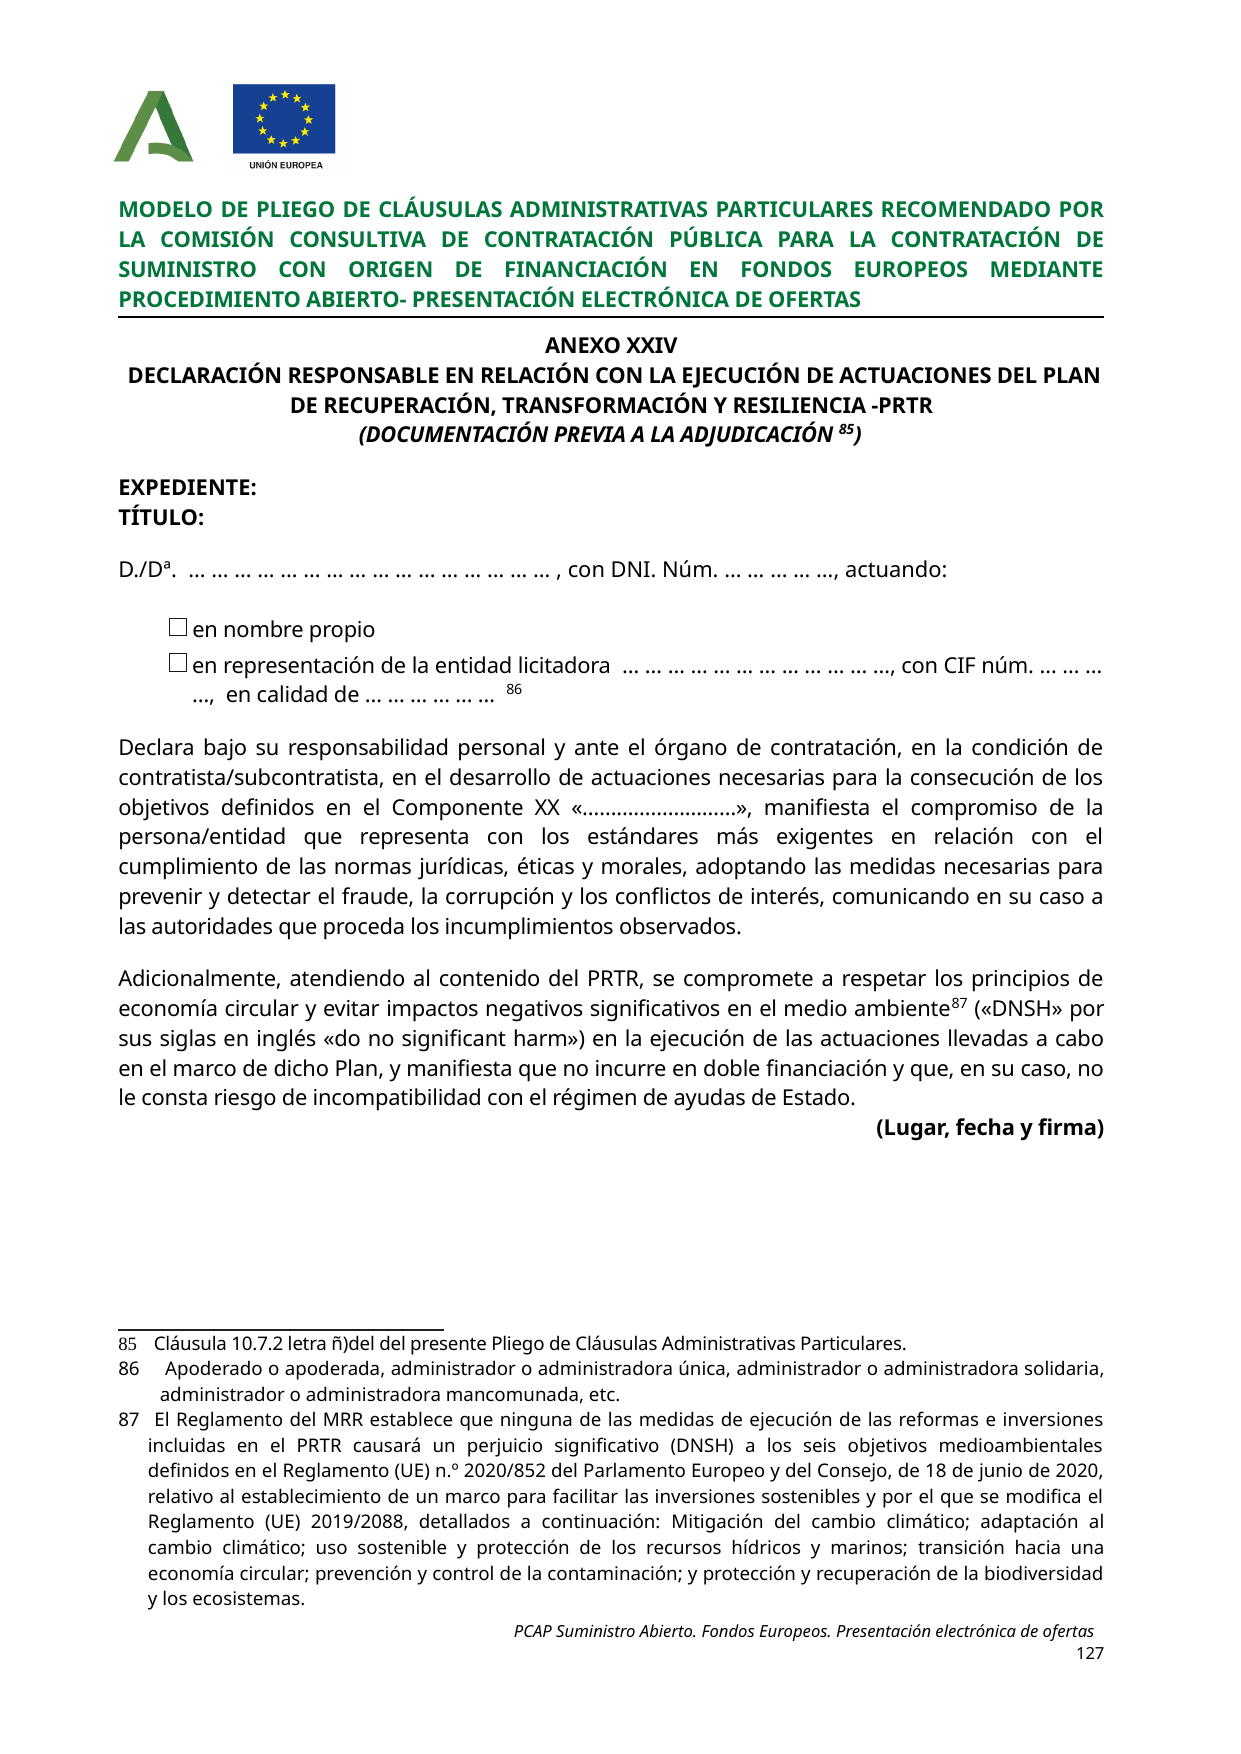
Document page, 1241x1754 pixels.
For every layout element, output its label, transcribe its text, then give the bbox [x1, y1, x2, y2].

text en representación de la entidad licitadora … … … … … … … … … … … …, con CIF núm. … … … …, en calidad de … … … … … … [192, 650, 1104, 709]
text Adicionalmente, atendiendo al contenido del PRTR, se compromete a respetar los principios de economía circular y evitar impactos negativos significativos en el medio ambiente («DNSH» por sus siglas en inglés «do no significant harm») en la ejecución de las actuaciones llevadas a cabo en el marco de dicho Plan, y manifiesta que no incurre en doble financiación y que, en su caso, no le consta riesgo de incompatibilidad con el régimen de ayudas de Estado. [118, 963, 1104, 1112]
text Apoderado o apoderada, administrador o administradora única, administrador o administradora solidaria, administrador o administradora mancomunada, etc. [118, 1356, 1104, 1407]
text (DOCUMENTACIÓN PREVIA A LA ADJUDICACIÓN ) [118, 419, 1104, 449]
text TÍTULO: [118, 502, 1104, 532]
text DECLARACIÓN RESPONSABLE EN RELACIÓN CON LA EJECUCIÓN DE ACTUACIONES DEL PLAN DE RECUPERACIÓN, TRANSFORMACIÓN Y RESILIENCIA -PRTR [118, 360, 1104, 419]
text en nombre propio [192, 614, 1104, 644]
text El Reglamento del MRR establece que ninguna de las medidas de ejecución de las reformas e inversiones incluidas en el PRTR causará un perjuicio significativo (DNSH) a los seis objetivos medioambientales definidos en el Reglamento (UE) n.º 2020/852 del Parlamento Europeo y del Consejo, de 18 de junio de 2020, relativo al establecimiento de un marco para facilitar las inversiones sostenibles y por el que se modifica el Reglamento (UE) 2019/2088, detallados a continuación: Mitigación del cambio climático; adaptación al cambio climático; uso sostenible y protección de los recursos hídricos y marinos; transición hacia una economía circular; prevención y control de la contaminación; y protección y recuperación de la biodiversidad y los ecosistemas. [118, 1407, 1104, 1611]
text Cláusula 10.7.2 letra ñ)del del presente Pliego de Cláusulas Administrativas Particulares. [118, 1330, 1104, 1356]
text EXPEDIENTE: [118, 472, 1104, 502]
picture [221, 78, 347, 176]
text (Lugar, fecha y firma) [118, 1112, 1104, 1142]
text Declara bajo su responsabilidad personal y ante el órgano de contratación, en la condición de contratista/subcontratista, en el desarrollo de actuaciones necesarias para la consecución de los objetivos definidos en el Componente XX «………………………», manifiesta el compromiso de la persona/entidad que representa con los estándares más exigentes en relación con el cumplimiento de las normas jurídicas, éticas y morales, adoptando las medidas necesarias para prevenir y detectar el fraude, la corrupción y los conflictos de interés, comunicando en su caso a las autoridades que proceda los incumplimientos observados. [118, 732, 1104, 941]
text MODELO DE PLIEGO DE CLÁUSULAS ADMINISTRATIVAS PARTICULARES RECOMENDADO POR LA COMISIÓN CONSULTIVA DE CONTRATACIÓN PÚBLICA PARA LA CONTRATACIÓN DE SUMINISTRO CON ORIGEN DE FINANCIACIÓN EN FONDOS EUROPEOS MEDIANTE PROCEDIMIENTO ABIERTO- PRESENTACIÓN ELECTRÓNICA DE OFERTAS [118, 194, 1104, 316]
text ANEXO XXIV [118, 330, 1104, 360]
picture [109, 86, 198, 166]
text D./Dª. … … … … … … … … … … … … … … … … , con DNI. Núm. … … … … …, actuando: [118, 554, 1104, 584]
